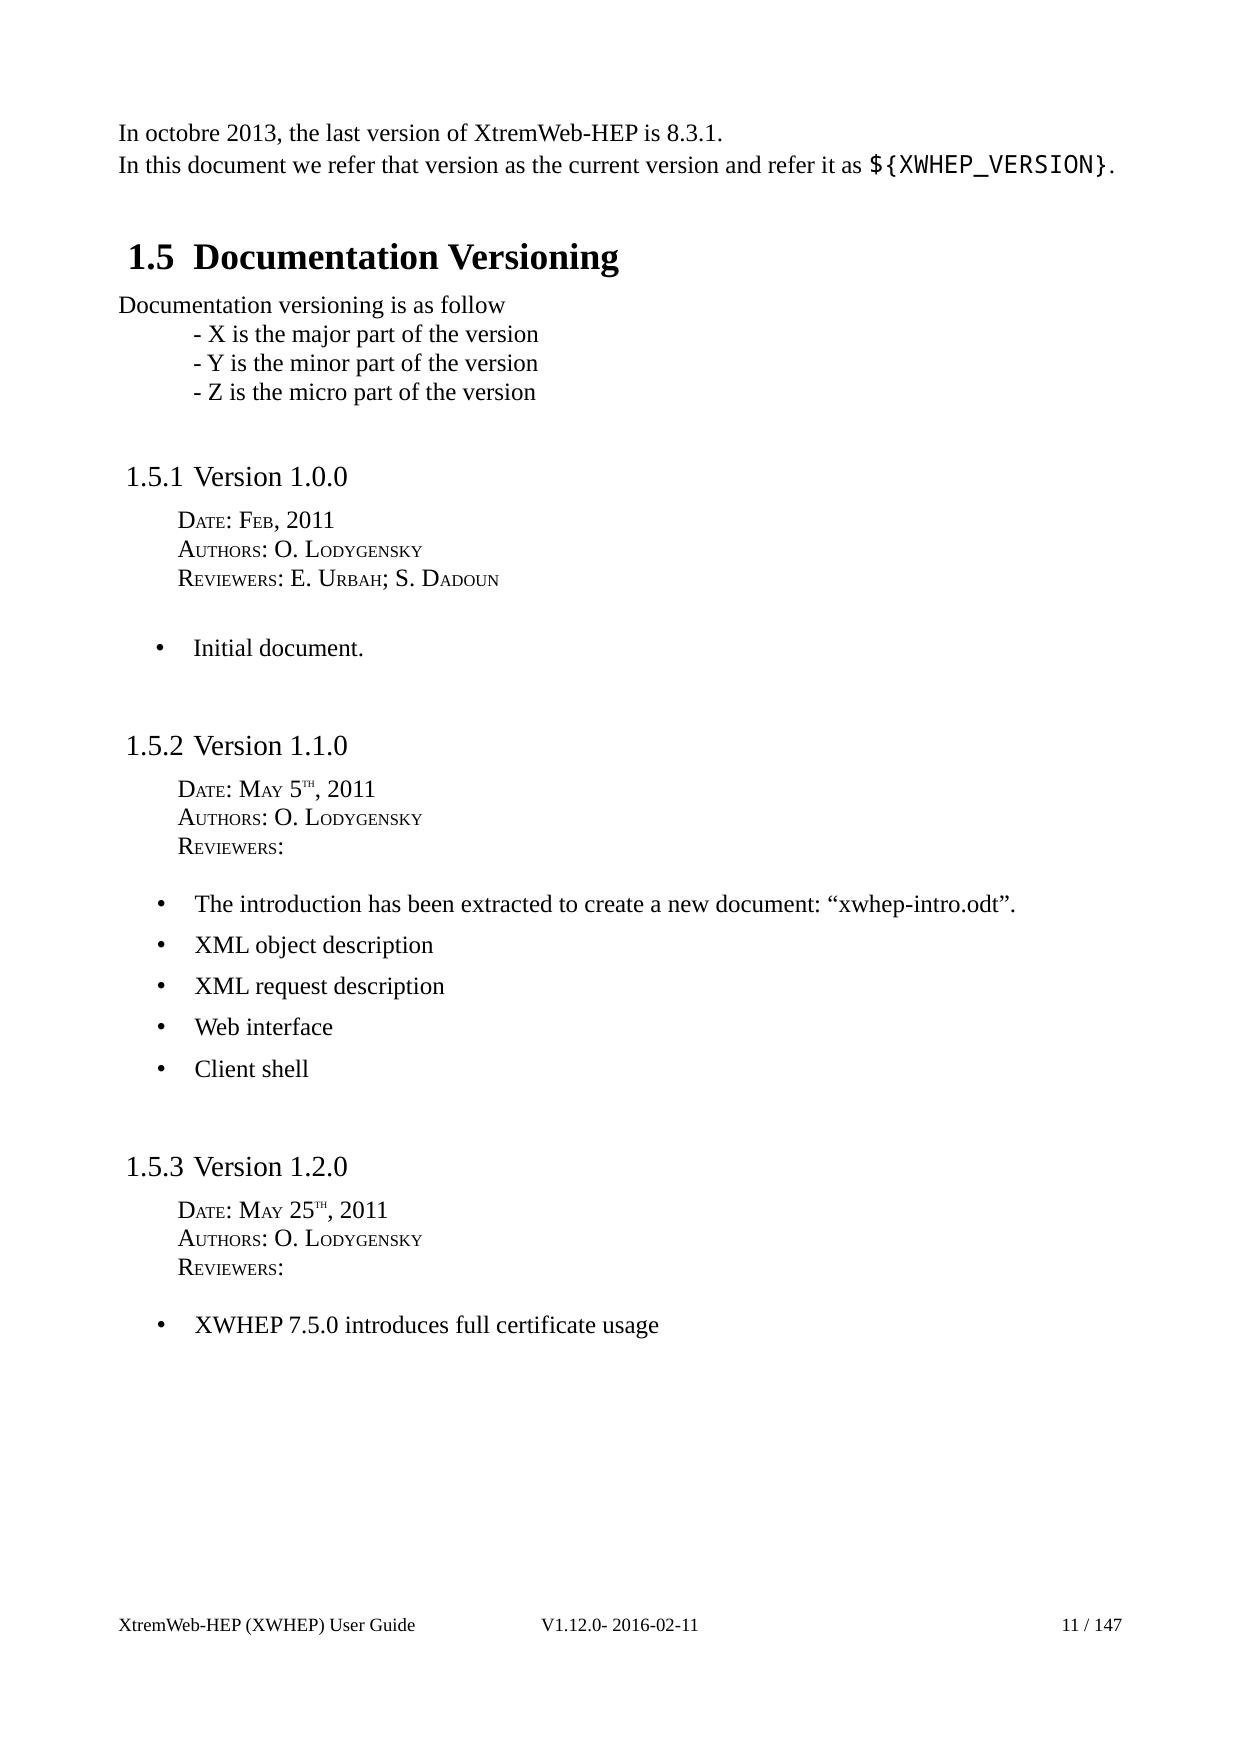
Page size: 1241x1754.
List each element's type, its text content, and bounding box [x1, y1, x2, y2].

list XWHEP 7.5.0 introduces full certificate usage [157, 1310, 1122, 1338]
list Initial document. [156, 633, 1122, 661]
subtitle Version 1.2.0 [118, 1149, 1122, 1182]
list Web interface [157, 1012, 1122, 1041]
text Date: May 25th, 2011 [177, 1195, 1122, 1223]
text In octobre 2013, the last version of XtremWeb-HEP is 8.3.1. [118, 118, 1122, 147]
list XML request description [157, 971, 1122, 1000]
text Reviewers: [177, 1252, 1122, 1281]
text Documentation versioning is as follow [118, 290, 1122, 319]
text - Y is the minor part of the version [118, 348, 1122, 377]
text - X is the major part of the version [118, 319, 1122, 348]
text Reviewers: E. Urbah; S. Dadoun [177, 563, 1122, 591]
subtitle Documentation Versioning [118, 235, 1122, 278]
text - Z is the micro part of the version [118, 377, 1122, 405]
subtitle Version 1.1.0 [118, 728, 1122, 761]
text Date: Feb, 2011 [177, 505, 1122, 534]
text Authors: O. Lodygensky [177, 534, 1122, 563]
text Date: May 5th, 2011 [177, 774, 1122, 802]
text Authors: O. Lodygensky [177, 1223, 1122, 1252]
text Reviewers: [177, 831, 1122, 860]
text Authors: O. Lodygensky [177, 802, 1122, 831]
list The introduction has been extracted to create a new document: “xwhep-intro.odt”. [157, 889, 1122, 917]
list Client shell [157, 1054, 1122, 1082]
text In this document we refer that version as the current version and refer it as ${XWHEP_VERSION}. [118, 147, 1122, 181]
list XML object description [157, 930, 1122, 959]
subtitle Version 1.0.0 [118, 459, 1122, 493]
